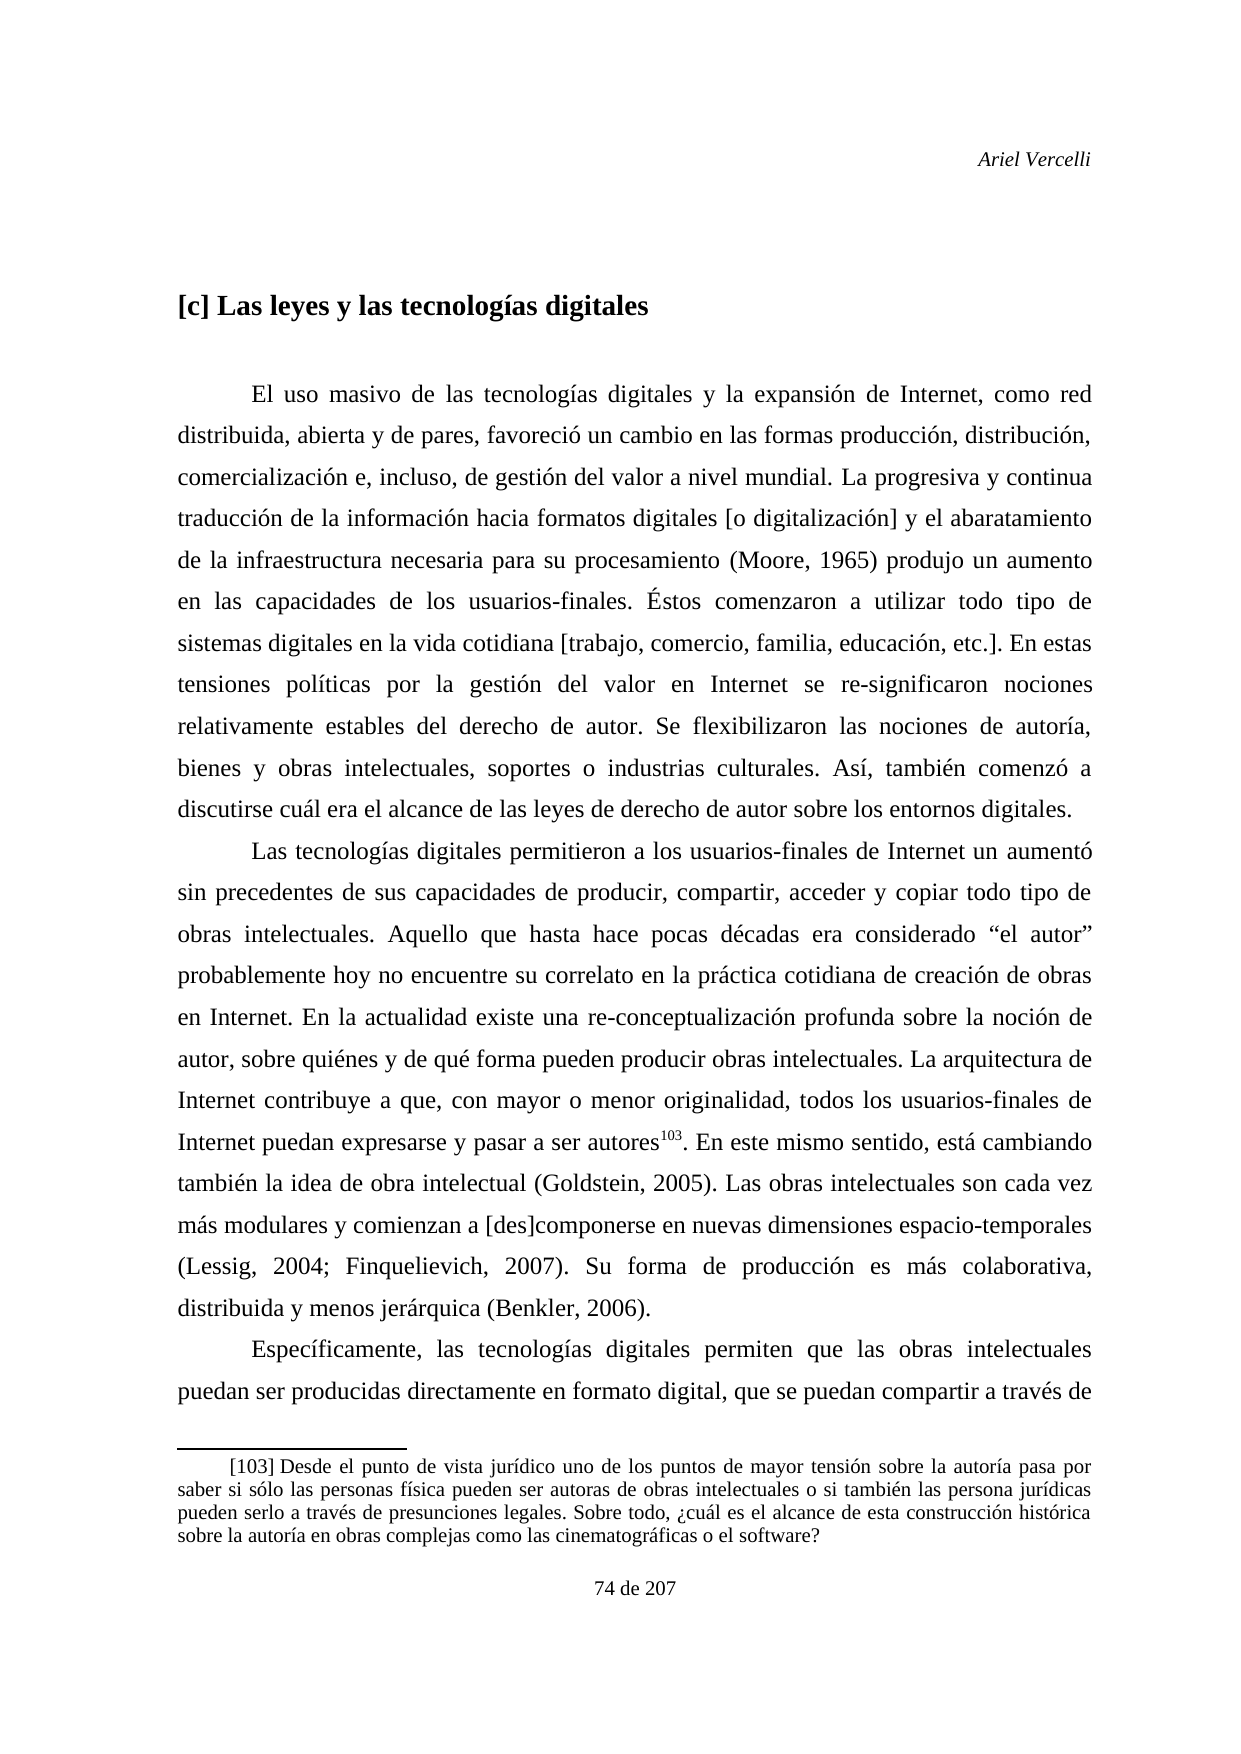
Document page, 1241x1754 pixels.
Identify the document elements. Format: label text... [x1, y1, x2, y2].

text Específicamente, las tecnologías digitales permiten que las obras intelectuales puedan ser producidas directamente en formato digital, que se puedan compartir a través de [177, 1336, 1093, 1405]
text El uso masivo de las tecnologías digitales y la expansión de Internet, como red distribuida, abierta y de pares, favoreció un cambio en las formas producción, distribución, comercialización e, incluso, de gestión del valor a nivel mundial. La progresiva y continua traducción de la información hacia formatos digitales [o digitalización] y el abaratamiento de la infraestructura necesaria para su procesamiento (Moore, 1965) produjo un aumento en las capacidades de los usuarios-finales. Éstos comenzaron a utilizar todo tipo de sistemas digitales en la vida cotidiana [trabajo, comercio, familia, educación, etc.]. En estas tensiones políticas por la gestión del valor en Internet se re-significaron nociones relativamente estables del derecho de autor. Se flexibilizaron las nociones de autoría, bienes y obras intelectuales, soportes o industrias culturales. Así, también comenzó a discutirse cuál era el alcance de las leyes de derecho de autor sobre los entornos digitales. [177, 380, 1093, 823]
text [c] Las leyes y las tecnologías digitales [177, 290, 1093, 322]
text Desde el punto de vista jurídico uno de los puntos de mayor tensión sobre la autoría pasa por saber si sólo las personas física pueden ser autoras de obras intelectuales o si también las persona jurídicas pueden serlo a través de presunciones legales. Sobre todo, ¿cuál es el alcance de esta construcción histórica sobre la autoría en obras complejas como las cinematográficas o el software? [177, 1455, 1093, 1547]
text Las tecnologías digitales permitieron a los usuarios-finales de Internet un aumentó sin precedentes de sus capacidades de producir, compartir, acceder y copiar todo tipo de obras intelectuales. Aquello que hasta hace pocas décadas era considerado “el autor” probablemente hoy no encuentre su correlato en la práctica cotidiana de creación de obras en Internet. En la actualidad existe una re-conceptualización profunda sobre la noción de autor, sobre quiénes y de qué forma pueden producir obras intelectuales. La arquitectura de Internet contribuye a que, con mayor o menor originalidad, todos los usuarios-finales de Internet puedan expresarse y pasar a ser autores. En este mismo sentido, está cambiando también la idea de obra intelectual (Goldstein, 2005). Las obras intelectuales son cada vez más modulares y comienzan a [des]componerse en nuevas dimensiones espacio-temporales (Lessig, 2004; Finquelievich, 2007). Su forma de producción es más colaborativa, distribuida y menos jerárquica (Benkler, 2006). [177, 837, 1093, 1322]
